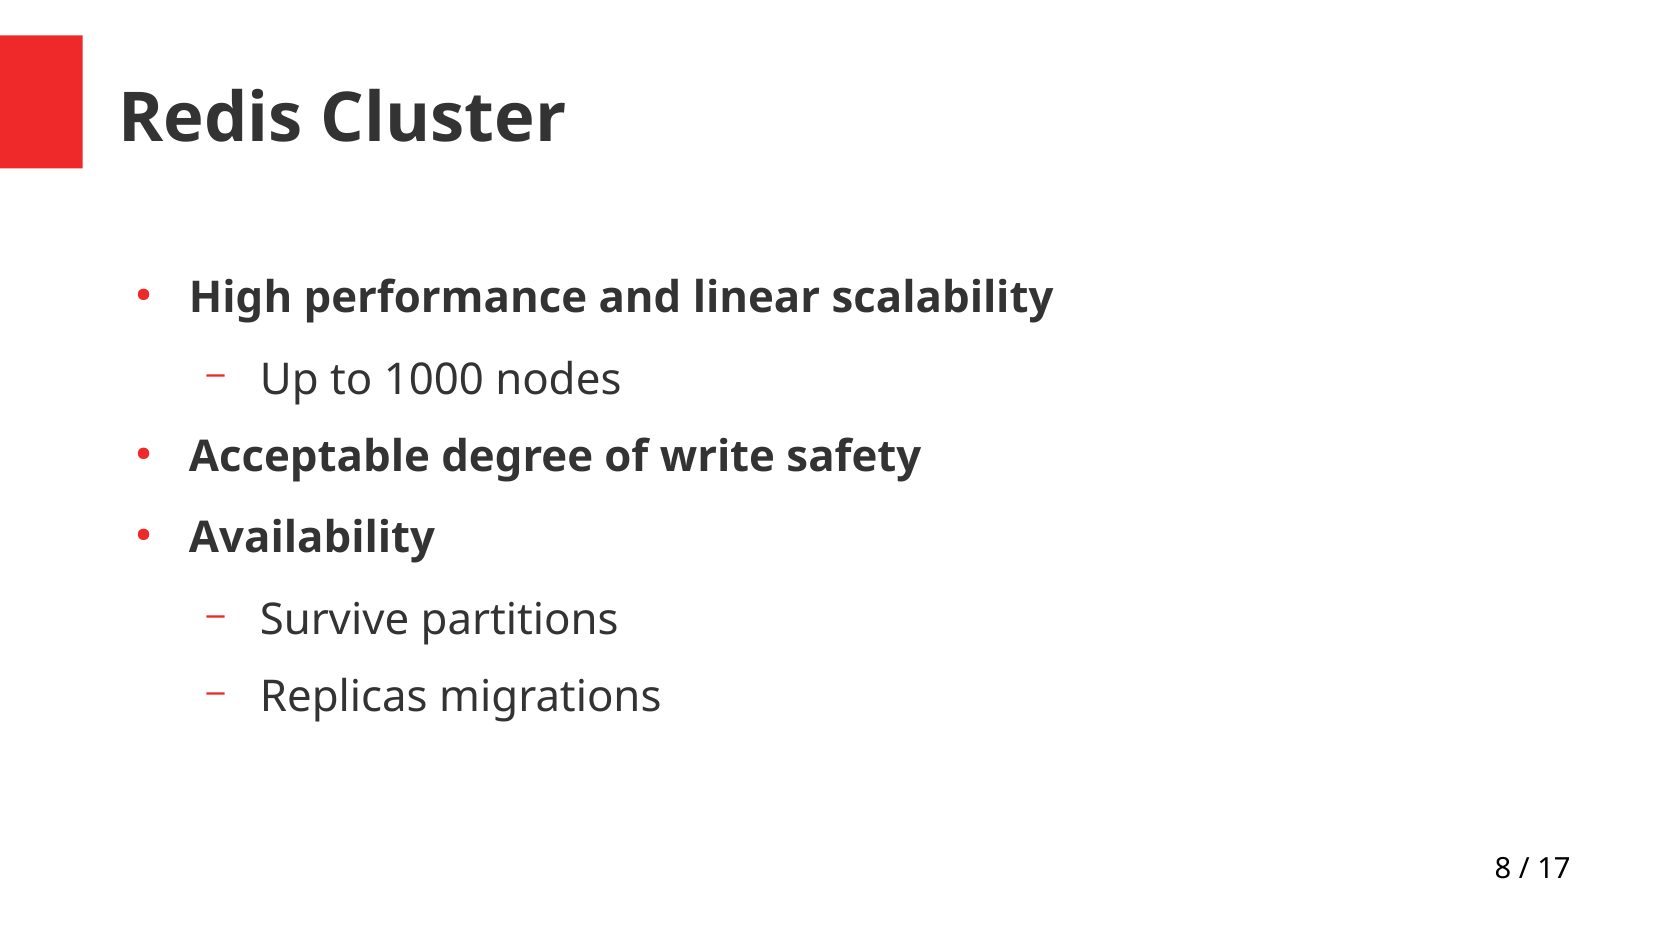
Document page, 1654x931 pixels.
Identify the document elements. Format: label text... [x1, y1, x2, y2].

list High performance and linear scalability Up to 1000 nodes Acceptable degree of write safety Availability Survive partitions Replicas migrations [118, 265, 1536, 806]
title Redis Cluster [118, 37, 1571, 193]
